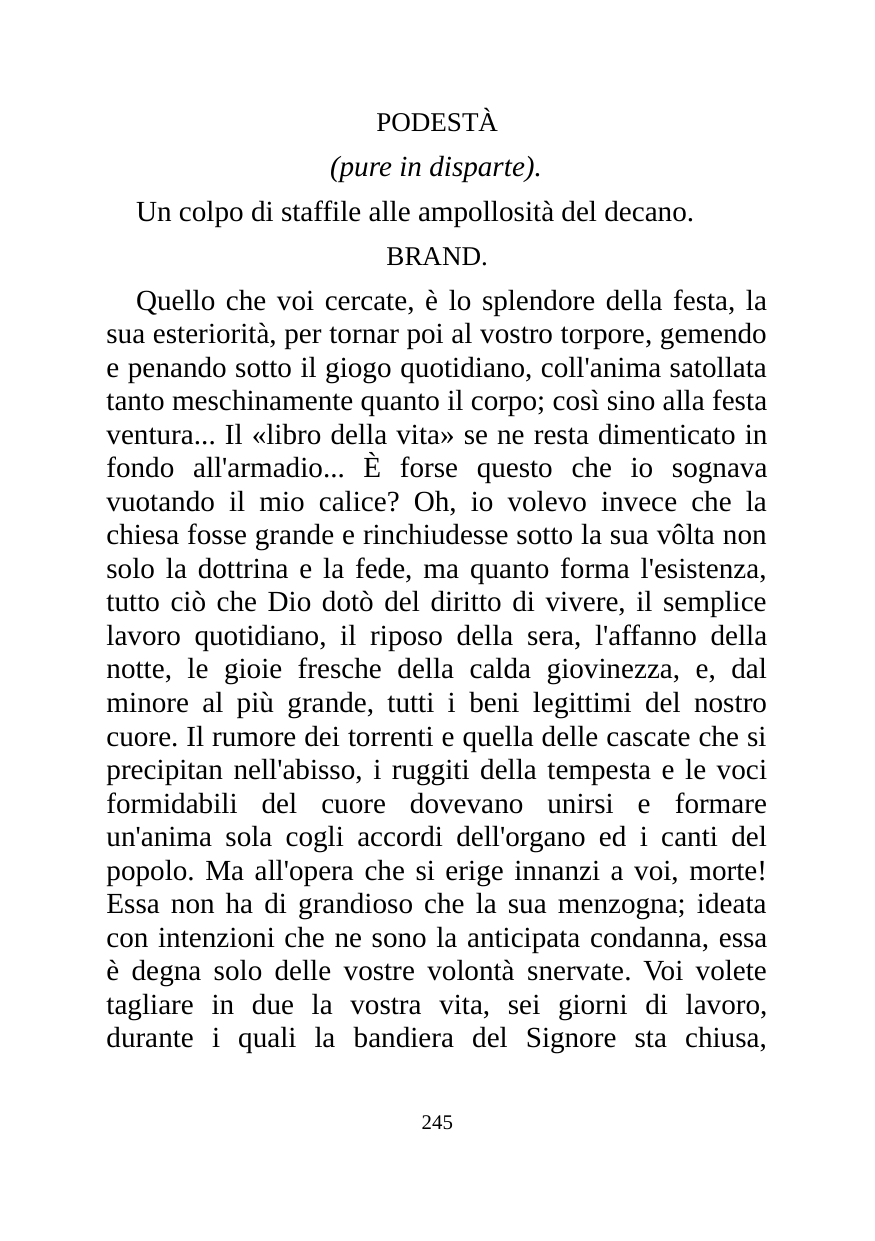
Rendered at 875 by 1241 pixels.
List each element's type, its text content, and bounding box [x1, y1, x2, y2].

text PODESTÀ [106, 106, 768, 137]
text BRAND. [106, 240, 768, 271]
text Quello che voi cercate, è lo splendore della festa, la sua esteriorità, per tornar poi al vostro torpore, gemendo e penando sotto il giogo quotidiano, coll'anima satollata tanto meschinamente quanto il corpo; così sino alla festa ventura... Il «libro della vita» se ne resta dimenticato in fondo all'armadio... È forse questo che io sognava vuotando il mio calice? Oh, io volevo invece che la chiesa fosse grande e rinchiudesse sotto la sua vôlta non solo la dottrina e la fede, ma quanto forma l'esistenza, tutto ciò che Dio dotò del diritto di vivere, il semplice lavoro quotidiano, il riposo della sera, l'affanno della notte, le gioie fresche della calda giovinezza, e, dal minore al più grande, tutti i beni legittimi del nostro cuore. Il rumore dei torrenti e quella delle cascate che si precipitan nell'abisso, i ruggiti della tempesta e le voci formidabili del cuore dovevano unirsi e formare un'anima sola cogli accordi dell'organo ed i canti del popolo. Ma all'opera che si erige innanzi a voi, morte! Essa non ha di grandioso che la sua menzogna; ideata con intenzioni che ne sono la anticipata condanna, essa è degna solo delle vostre volontà snervate. Voi volete tagliare in due la vostra vita, sei giorni di lavoro, durante i quali la bandiera del Signore sta chiusa, [106, 283, 768, 1054]
text (pure in disparte). [106, 149, 768, 183]
text Un colpo di staffile alle ampollosità del decano. [106, 194, 768, 228]
